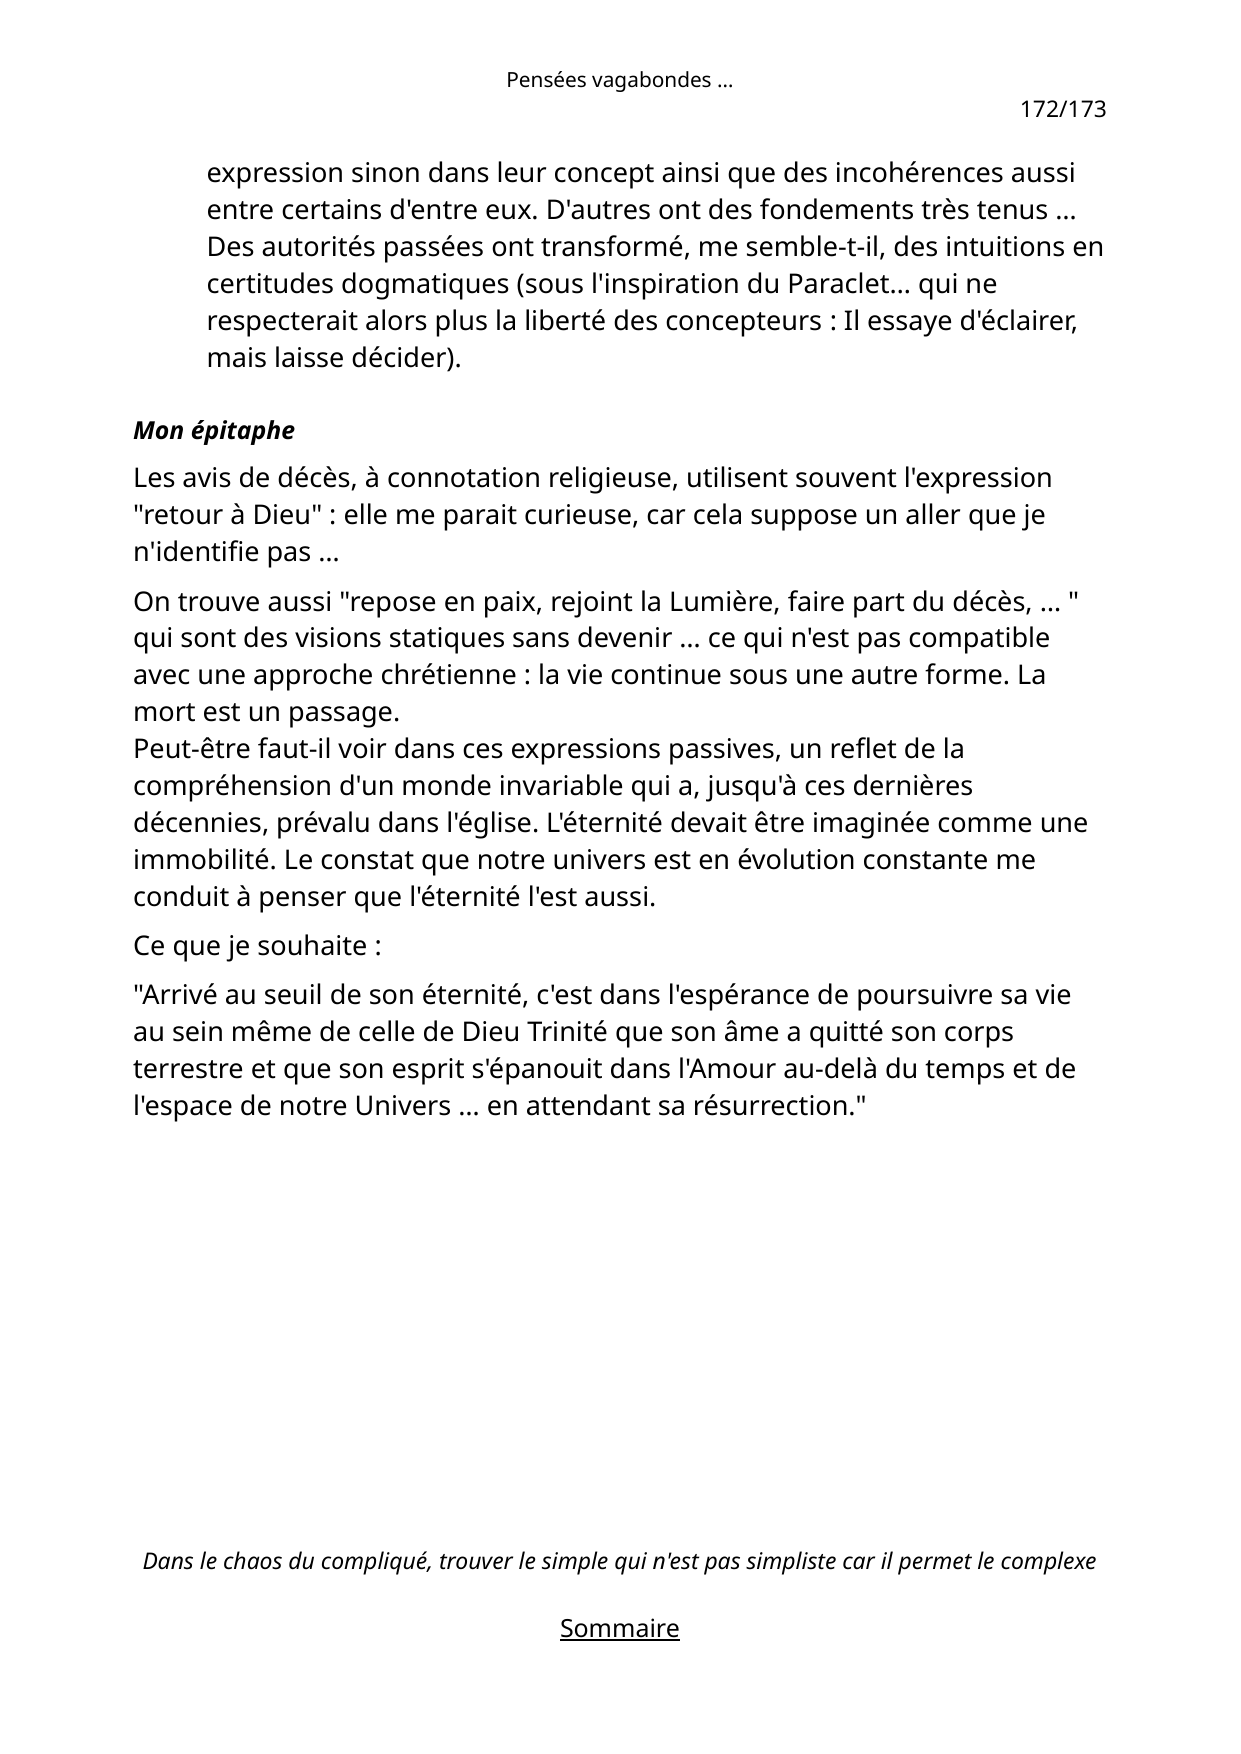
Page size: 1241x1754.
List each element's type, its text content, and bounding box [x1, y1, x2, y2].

text Ce que je souhaite : [133, 926, 1107, 963]
text On trouve aussi "repose en paix, rejoint la Lumière, faire part du décès, … " qui sont des visions statiques sans devenir … ce qui n'est pas compatible avec une approche chrétienne : la vie continue sous une autre forme. La mort est un passage. Peut-être faut-il voir dans ces expressions passives, un reflet de la compréhension d'un monde invariable qui a, jusqu'à ces dernières décennies, prévalu dans l'église. L'éternité devait être imaginée comme une immobilité. Le constat que notre univers est en évolution constante me conduit à penser que l'éternité l'est aussi. [133, 582, 1107, 914]
list expression sinon dans leur concept ainsi que des incohérences aussi entre certains d'entre eux. D'autres ont des fondements très tenus … Des autorités passées ont transformé, me semble-t-il, des intuitions en certitudes dogmatiques (sous l'inspiration du Paraclet… qui ne respecterait alors plus la liberté des concepteurs : Il essaye d'éclairer, mais laisse décider). [177, 154, 1107, 375]
subtitle Mon épitaphe [133, 413, 1107, 446]
text "Arrivé au seuil de son éternité, c'est dans l'espérance de poursuivre sa vie au sein même de celle de Dieu Trinité que son âme a quitté son corps terrestre et que son esprit s'épanouit dans l'Amour au-delà du temps et de l'espace de notre Univers … en attendant sa résurrection." [133, 976, 1107, 1123]
text Les avis de décès, à connotation religieuse, utilisent souvent l'expression "retour à Dieu" : elle me parait curieuse, car cela suppose un aller que je n'identifie pas … [133, 459, 1107, 569]
